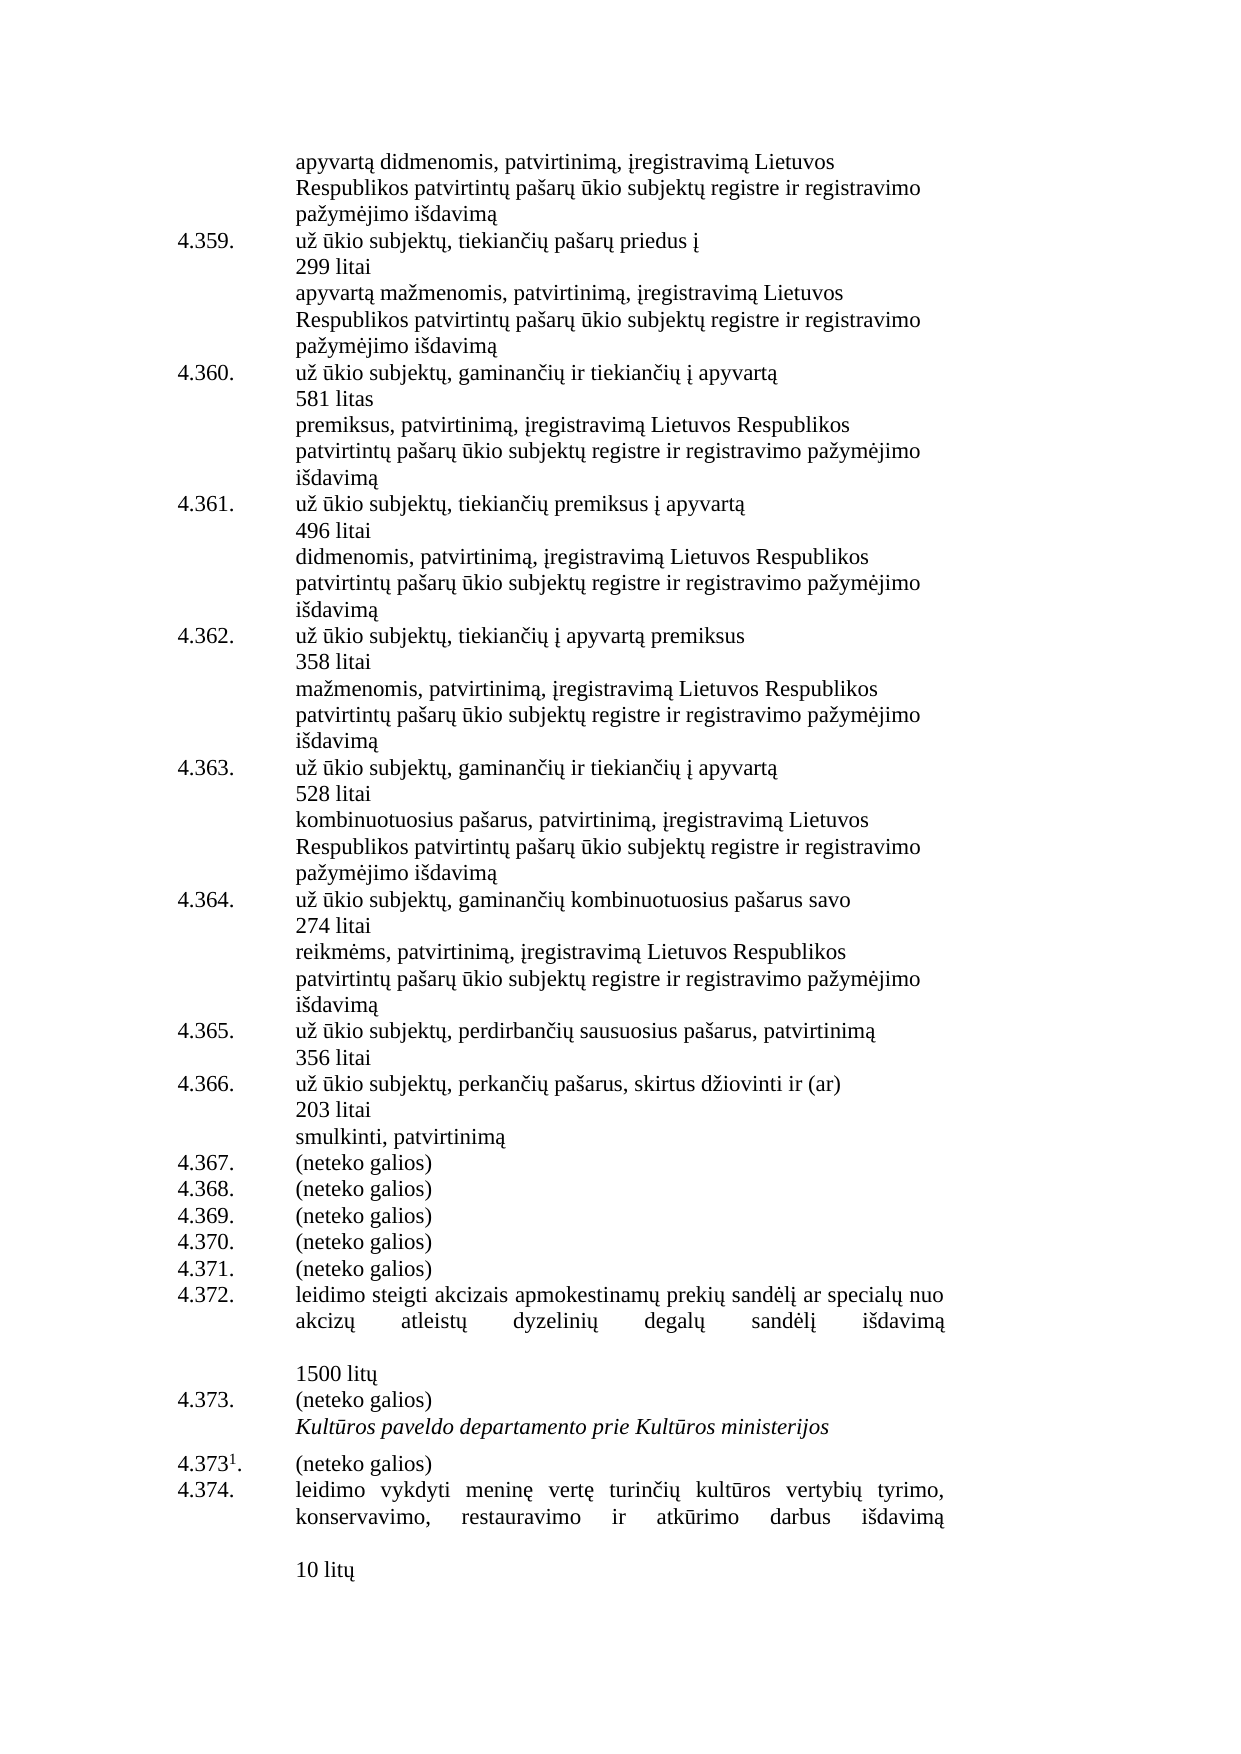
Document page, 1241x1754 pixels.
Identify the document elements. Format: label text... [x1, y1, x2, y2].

text 4.359. už ūkio subjektų, tiekiančių pašarų priedus į 299 litai [177, 227, 945, 279]
text patvirtintų pašarų ūkio subjektų registre ir registravimo pažymėjimo [177, 438, 945, 464]
text Respublikos patvirtintų pašarų ūkio subjektų registre ir registravimo [177, 833, 945, 859]
text Respublikos patvirtintų pašarų ūkio subjektų registre ir registravimo [252, 306, 945, 332]
text patvirtintų pašarų ūkio subjektų registre ir registravimo pažymėjimo [177, 965, 945, 991]
text apyvartą didmenomis, patvirtinimą, įregistravimą Lietuvos [252, 148, 945, 174]
text 4.3731. (neteko galios) [177, 1439, 1122, 1477]
text 4.373. (neteko galios) [177, 1386, 945, 1413]
text 4.371. (neteko galios) [177, 1254, 945, 1281]
text pažymėjimo išdavimą [252, 332, 945, 358]
text 4.367. (neteko galios) [177, 1149, 945, 1176]
text patvirtintų pašarų ūkio subjektų registre ir registravimo pažymėjimo [177, 569, 945, 596]
text pažymėjimo išdavimą [177, 859, 945, 886]
text 4.363. už ūkio subjektų, gaminančių ir tiekiančių į apyvartą 528 litai [177, 754, 945, 807]
text 4.362. už ūkio subjektų, tiekiančių į apyvartą premiksus 358 litai [177, 622, 945, 675]
text apyvartą mažmenomis, patvirtinimą, įregistravimą Lietuvos [252, 279, 945, 306]
text kombinuotuosius pašarus, patvirtinimą, įregistravimą Lietuvos [177, 807, 945, 833]
text 4.360. už ūkio subjektų, gaminančių ir tiekiančių į apyvartą 581 litas [177, 358, 945, 411]
text premiksus, patvirtinimą, įregistravimą Lietuvos Respublikos [177, 411, 945, 438]
text išdavimą [177, 596, 945, 622]
text 4.364. už ūkio subjektų, gaminančių kombinuotuosius pašarus savo 274 litai [177, 886, 945, 938]
text Respublikos patvirtintų pašarų ūkio subjektų registre ir registravimo [252, 174, 945, 200]
text smulkinti, patvirtinimą [177, 1123, 945, 1149]
text mažmenomis, patvirtinimą, įregistravimą Lietuvos Respublikos [177, 675, 945, 701]
text patvirtintų pašarų ūkio subjektų registre ir registravimo pažymėjimo [177, 701, 945, 727]
text Kultūros paveldo departamento prie Kultūros ministerijos [177, 1413, 945, 1439]
text reikmėms, patvirtinimą, įregistravimą Lietuvos Respublikos [177, 938, 945, 965]
text 4.374. leidimo vykdyti meninę vertę turinčių kultūros vertybių tyrimo, konservavimo, restauravimo ir atkūrimo darbus išdavimą 10 litų [177, 1477, 945, 1582]
text išdavimą [177, 464, 945, 490]
text 4.368. (neteko galios) [177, 1176, 945, 1202]
text pažymėjimo išdavimą [252, 200, 945, 227]
text 4.365. už ūkio subjektų, perdirbančių sausuosius pašarus, patvirtinimą 356 litai [177, 1017, 945, 1070]
text 4.372. leidimo steigti akcizais apmokestinamų prekių sandėlį ar specialų nuo akcizų atleistų dyzelinių degalų sandėlį išdavimą 1500 litų [177, 1281, 945, 1386]
text 4.366. už ūkio subjektų, perkančių pašarus, skirtus džiovinti ir (ar) 203 litai [177, 1070, 945, 1123]
text 4.370. (neteko galios) [177, 1228, 945, 1254]
text 4.361. už ūkio subjektų, tiekiančių premiksus į apyvartą 496 litai [177, 490, 945, 543]
text išdavimą [177, 727, 945, 754]
text didmenomis, patvirtinimą, įregistravimą Lietuvos Respublikos [177, 543, 945, 569]
text 4.369. (neteko galios) [177, 1202, 945, 1228]
text išdavimą [177, 991, 945, 1017]
